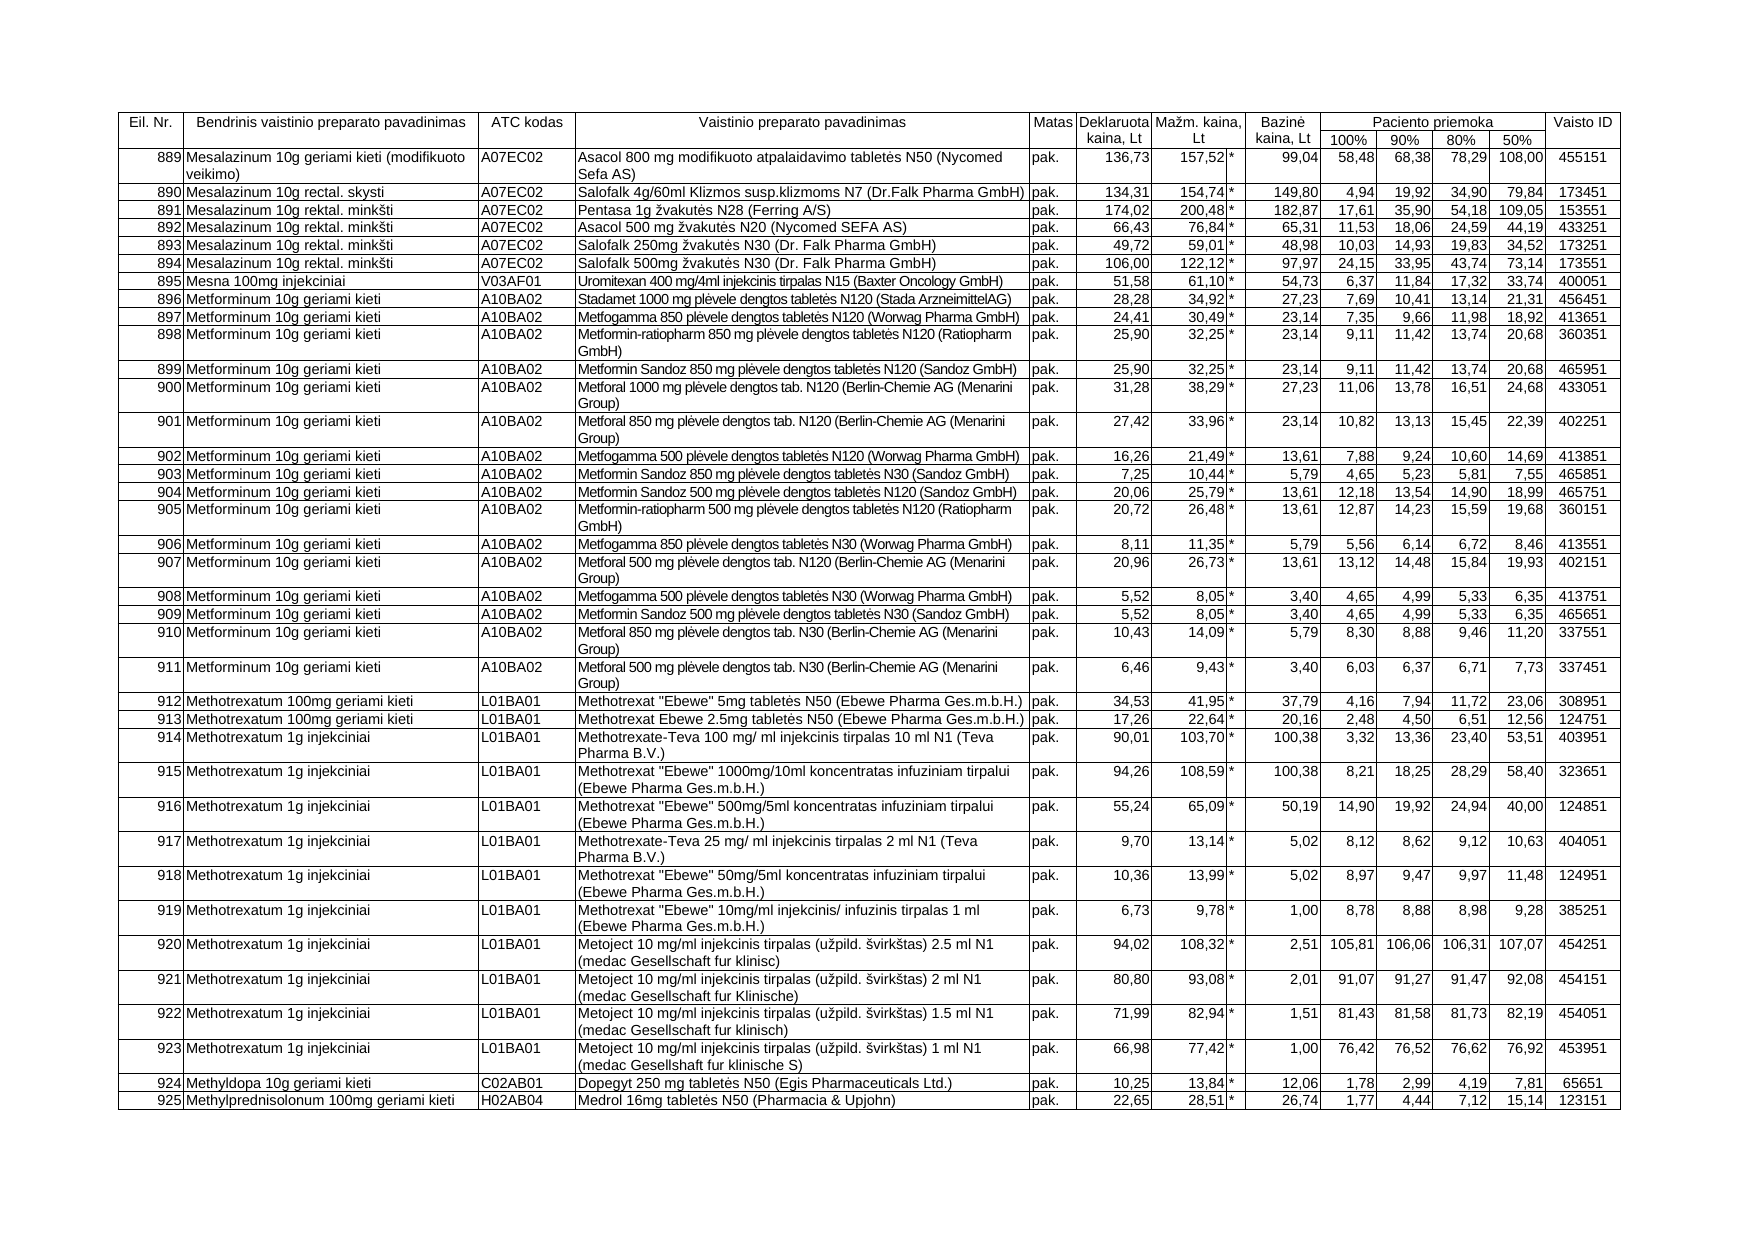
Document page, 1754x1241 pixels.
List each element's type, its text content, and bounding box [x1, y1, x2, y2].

table_cell 3,40 [1246, 658, 1320, 692]
table_cell 43,74 [1433, 255, 1489, 272]
table_cell 6,71 [1433, 658, 1489, 692]
table_cell 11,84 [1377, 273, 1432, 289]
table_cell 903 [119, 465, 183, 482]
table_cell 24,59 [1433, 219, 1489, 236]
table_cell * [1227, 1092, 1245, 1109]
table_cell 895 [119, 273, 183, 289]
table_cell 34,92 [1152, 290, 1226, 307]
table_cell 76,62 [1433, 1040, 1489, 1073]
table_cell pak. [1030, 606, 1076, 623]
table_cell 385251 [1546, 901, 1620, 935]
table_cell 911 [119, 658, 183, 692]
table_cell 82,19 [1490, 1005, 1545, 1039]
table_cell 6,35 [1490, 606, 1545, 623]
table_header Matas [1030, 113, 1076, 148]
table_cell 308951 [1546, 693, 1620, 709]
table_cell pak. [1030, 1040, 1076, 1073]
table_cell 20,16 [1246, 711, 1320, 727]
table_cell 9,70 [1077, 832, 1151, 866]
table_cell 453951 [1546, 1040, 1620, 1073]
table_cell L01BA01 [479, 832, 575, 866]
table_cell * [1227, 832, 1245, 866]
table_cell 173251 [1546, 237, 1620, 254]
table_cell 922 [119, 1005, 183, 1039]
table_header Bendrinis vaistinio preparato pavadinimas [184, 113, 478, 148]
table_cell 34,90 [1433, 184, 1489, 200]
table_cell * [1227, 201, 1245, 218]
table_header Vaisto ID [1546, 113, 1620, 148]
table_cell 10,60 [1433, 448, 1489, 464]
table_cell 465851 [1546, 465, 1620, 482]
table_cell A07EC02 [479, 149, 575, 182]
table_cell Uromitexan 400 mg/4ml injekcinis tirpalas N15 (Baxter Oncology GmbH) [576, 273, 1029, 289]
table_cell A07EC02 [479, 201, 575, 218]
table_cell 14,69 [1490, 448, 1545, 464]
table_cell Metforminum 10g geriami kieti [184, 308, 478, 325]
table_cell 8,62 [1377, 832, 1432, 866]
table_cell Methotrexate-Teva 25 mg/ ml injekcinis tirpalas 2 ml N1 (Teva Pharma B.V.) [576, 832, 1029, 866]
table_cell 93,08 [1152, 971, 1226, 1004]
table_cell * [1227, 624, 1245, 657]
table_cell 26,73 [1152, 554, 1226, 587]
table_cell A10BA02 [479, 379, 575, 412]
table_cell 79,84 [1490, 184, 1545, 200]
table_cell L01BA01 [479, 798, 575, 831]
table_cell 8,05 [1152, 606, 1226, 623]
table_cell 25,90 [1077, 361, 1151, 377]
table_cell pak. [1030, 308, 1076, 325]
table_cell 65651 [1546, 1074, 1620, 1091]
table_header Deklaruota kaina, Lt [1077, 113, 1151, 148]
table_cell 907 [119, 554, 183, 587]
table_cell 27,23 [1246, 379, 1320, 412]
table_cell 900 [119, 379, 183, 412]
table_cell Methotrexat "Ebewe" 1000mg/10ml koncentratas infuziniam tirpalui (Ebewe Pharma Ges.m.b.H.) [576, 763, 1029, 797]
table_cell 2,01 [1246, 971, 1320, 1004]
table_cell L01BA01 [479, 936, 575, 969]
table_cell 4,94 [1321, 184, 1376, 200]
table_cell A10BA02 [479, 413, 575, 447]
table_cell Methotrexatum 100mg geriami kieti [184, 693, 478, 709]
table_header ATC kodas [479, 113, 575, 148]
table_cell 15,14 [1490, 1092, 1545, 1109]
table_cell 413751 [1546, 588, 1620, 605]
table_cell 912 [119, 693, 183, 709]
table_cell 915 [119, 763, 183, 797]
table_cell A10BA02 [479, 483, 575, 500]
table_cell L01BA01 [479, 867, 575, 900]
table_cell 9,46 [1433, 624, 1489, 657]
table_cell 28,28 [1077, 290, 1151, 307]
table_cell 6,37 [1377, 658, 1432, 692]
table_cell * [1227, 413, 1245, 447]
table_cell 894 [119, 255, 183, 272]
table_cell L01BA01 [479, 1040, 575, 1073]
table_cell * [1227, 606, 1245, 623]
table_cell 1,77 [1321, 1092, 1376, 1109]
table_cell 11,06 [1321, 379, 1376, 412]
table_cell * [1227, 729, 1245, 762]
table_cell 5,81 [1433, 465, 1489, 482]
table_cell Methotrexatum 1g injekciniai [184, 763, 478, 797]
table_cell 35,90 [1377, 201, 1432, 218]
table_cell 82,94 [1152, 1005, 1226, 1039]
table_cell Methotrexate-Teva 100 mg/ ml injekcinis tirpalas 10 ml N1 (Teva Pharma B.V.) [576, 729, 1029, 762]
table_cell 13,54 [1377, 483, 1432, 500]
table_cell 37,79 [1246, 693, 1320, 709]
table_cell 9,78 [1152, 901, 1226, 935]
table_header Vaistinio preparato pavadinimas [576, 113, 1029, 148]
table_cell pak. [1030, 219, 1076, 236]
table_header Bazinė kaina, Lt [1246, 113, 1320, 148]
table_cell 9,47 [1377, 867, 1432, 900]
table_cell * [1227, 483, 1245, 500]
table_cell 66,43 [1077, 219, 1151, 236]
table_cell pak. [1030, 237, 1076, 254]
table_cell Stadamet 1000 mg plėvele dengtos tabletės N120 (Stada ArzneimittelAG) [576, 290, 1029, 307]
table_cell 103,70 [1152, 729, 1226, 762]
table_cell 5,79 [1246, 624, 1320, 657]
table_cell 78,29 [1433, 149, 1489, 182]
table_cell pak. [1030, 693, 1076, 709]
table_cell 9,11 [1321, 326, 1376, 359]
table_cell 403951 [1546, 729, 1620, 762]
table_cell 59,01 [1152, 237, 1226, 254]
table_cell A10BA02 [479, 448, 575, 464]
table_cell pak. [1030, 1074, 1076, 1091]
table_cell 97,97 [1246, 255, 1320, 272]
table_cell Metforal 850 mg plėvele dengtos tab. N30 (Berlin-Chemie AG (Menarini Group) [576, 624, 1029, 657]
table_cell pak. [1030, 658, 1076, 692]
table_cell 157,52 [1152, 149, 1226, 182]
table_cell pak. [1030, 201, 1076, 218]
table_cell Methotrexatum 1g injekciniai [184, 1040, 478, 1073]
table_cell * [1227, 588, 1245, 605]
table_cell 149,80 [1246, 184, 1320, 200]
table_cell 10,44 [1152, 465, 1226, 482]
table_cell pak. [1030, 290, 1076, 307]
table_cell Methotrexat Ebewe 2.5mg tabletės N50 (Ebewe Pharma Ges.m.b.H.) [576, 711, 1029, 727]
table_cell 173451 [1546, 184, 1620, 200]
table_cell 904 [119, 483, 183, 500]
table_cell 34,53 [1077, 693, 1151, 709]
table_cell Methotrexatum 1g injekciniai [184, 798, 478, 831]
table_cell 65,09 [1152, 798, 1226, 831]
table_cell Mesalazinum 10g geriami kieti (modifikuoto veikimo) [184, 149, 478, 182]
table_cell 11,42 [1377, 361, 1432, 377]
table_cell 76,84 [1152, 219, 1226, 236]
table_cell 910 [119, 624, 183, 657]
table_cell 134,31 [1077, 184, 1151, 200]
table_cell 54,18 [1433, 201, 1489, 218]
table_cell A10BA02 [479, 624, 575, 657]
table_cell 897 [119, 308, 183, 325]
table_cell 12,87 [1321, 501, 1376, 534]
table_cell 4,65 [1321, 588, 1376, 605]
table_cell 14,23 [1377, 501, 1432, 534]
table_cell pak. [1030, 273, 1076, 289]
table_cell 23,14 [1246, 308, 1320, 325]
table_cell * [1227, 448, 1245, 464]
table_cell 153551 [1546, 201, 1620, 218]
table_cell 81,43 [1321, 1005, 1376, 1039]
table_cell 13,36 [1377, 729, 1432, 762]
table_cell 182,87 [1246, 201, 1320, 218]
table_cell Metforminum 10g geriami kieti [184, 624, 478, 657]
table_cell 18,99 [1490, 483, 1545, 500]
table_cell 124751 [1546, 711, 1620, 727]
table_cell 50% [1490, 131, 1545, 148]
table_cell Methylprednisolonum 100mg geriami kieti [184, 1092, 478, 1109]
table_cell 337451 [1546, 658, 1620, 692]
table_cell 4,44 [1377, 1092, 1432, 1109]
table_cell 18,06 [1377, 219, 1432, 236]
table_cell 22,65 [1077, 1092, 1151, 1109]
table_cell 12,06 [1246, 1074, 1320, 1091]
table_cell 8,88 [1377, 901, 1432, 935]
table_cell 7,73 [1490, 658, 1545, 692]
table_cell 902 [119, 448, 183, 464]
table_cell 105,81 [1321, 936, 1376, 969]
table_cell 891 [119, 201, 183, 218]
table_cell 54,73 [1246, 273, 1320, 289]
table_cell 10,36 [1077, 867, 1151, 900]
table_cell * [1227, 1005, 1245, 1039]
table_cell 49,72 [1077, 237, 1151, 254]
table_cell 454251 [1546, 936, 1620, 969]
table_cell 1,00 [1246, 901, 1320, 935]
table_cell 73,14 [1490, 255, 1545, 272]
table_cell * [1227, 536, 1245, 552]
table_cell 4,50 [1377, 711, 1432, 727]
table_cell 7,94 [1377, 693, 1432, 709]
table_cell 10,82 [1321, 413, 1376, 447]
table_cell C02AB01 [479, 1074, 575, 1091]
table_cell 360351 [1546, 326, 1620, 359]
table_cell 40,00 [1490, 798, 1545, 831]
table_cell 71,99 [1077, 1005, 1151, 1039]
table_cell 124951 [1546, 867, 1620, 900]
table_cell 200,48 [1152, 201, 1226, 218]
table_cell 892 [119, 219, 183, 236]
table_cell 24,15 [1321, 255, 1376, 272]
table_cell 19,92 [1377, 798, 1432, 831]
table_cell 24,41 [1077, 308, 1151, 325]
table_cell 23,06 [1490, 693, 1545, 709]
table_cell 90% [1377, 131, 1432, 148]
table_cell Asacol 800 mg modifikuoto atpalaidavimo tabletės N50 (Nycomed Sefa AS) [576, 149, 1029, 182]
table_cell 68,38 [1377, 149, 1432, 182]
table_cell Metformin Sandoz 500 mg plėvele dengtos tabletės N30 (Sandoz GmbH) [576, 606, 1029, 623]
table_cell A10BA02 [479, 606, 575, 623]
table_cell 4,65 [1321, 606, 1376, 623]
table_cell L01BA01 [479, 1005, 575, 1039]
table_cell Methotrexat "Ebewe" 500mg/5ml koncentratas infuziniam tirpalui (Ebewe Pharma Ges.m.b.H.) [576, 798, 1029, 831]
table_cell Salofalk 4g/60ml Klizmos susp.klizmoms N7 (Dr.Falk Pharma GmbH) [576, 184, 1029, 200]
table_cell 106,06 [1377, 936, 1432, 969]
table_cell pak. [1030, 711, 1076, 727]
table_cell Metforal 1000 mg plėvele dengtos tab. N120 (Berlin-Chemie AG (Menarini Group) [576, 379, 1029, 412]
table_cell A10BA02 [479, 308, 575, 325]
table_cell A10BA02 [479, 536, 575, 552]
table_cell 41,95 [1152, 693, 1226, 709]
table_cell L01BA01 [479, 901, 575, 935]
table_cell 58,48 [1321, 149, 1376, 182]
table_cell 58,40 [1490, 763, 1545, 797]
table_header Paciento priemoka [1321, 113, 1545, 130]
table_cell Methotrexatum 100mg geriami kieti [184, 711, 478, 727]
table_cell Metforal 500 mg plėvele dengtos tab. N30 (Berlin-Chemie AG (Menarini Group) [576, 658, 1029, 692]
table_cell 11,20 [1490, 624, 1545, 657]
table_cell pak. [1030, 1092, 1076, 1109]
table_cell 6,03 [1321, 658, 1376, 692]
table_cell 5,33 [1433, 606, 1489, 623]
table_cell Mesalazinum 10g rectal. skysti [184, 184, 478, 200]
table_cell 100,38 [1246, 729, 1320, 762]
table_cell 32,25 [1152, 361, 1226, 377]
table_cell Metoject 10 mg/ml injekcinis tirpalas (užpild. švirkštas) 2 ml N1 (medac Gesellschaft fur Klinische) [576, 971, 1029, 1004]
table_cell 13,14 [1433, 290, 1489, 307]
table_cell 24,94 [1433, 798, 1489, 831]
table_cell 919 [119, 901, 183, 935]
table_cell Metforminum 10g geriami kieti [184, 448, 478, 464]
table_cell 11,53 [1321, 219, 1376, 236]
table_cell 5,56 [1321, 536, 1376, 552]
table_cell 455151 [1546, 149, 1620, 182]
table_cell Methotrexat "Ebewe" 5mg tabletės N50 (Ebewe Pharma Ges.m.b.H.) [576, 693, 1029, 709]
table_cell * [1227, 693, 1245, 709]
table_cell * [1227, 1040, 1245, 1073]
table_cell 465951 [1546, 361, 1620, 377]
table_cell 3,32 [1321, 729, 1376, 762]
table_cell pak. [1030, 936, 1076, 969]
table_cell 15,45 [1433, 413, 1489, 447]
table_cell 23,14 [1246, 361, 1320, 377]
table_cell * [1227, 379, 1245, 412]
table_cell 14,90 [1433, 483, 1489, 500]
table_cell 8,21 [1321, 763, 1376, 797]
table_cell 23,40 [1433, 729, 1489, 762]
table_cell Metformin Sandoz 850 mg plėvele dengtos tabletės N30 (Sandoz GmbH) [576, 465, 1029, 482]
table_cell 920 [119, 936, 183, 969]
table_cell V03AF01 [479, 273, 575, 289]
table_cell Metforminum 10g geriami kieti [184, 326, 478, 359]
table_cell A07EC02 [479, 255, 575, 272]
table_cell pak. [1030, 971, 1076, 1004]
table_cell 33,96 [1152, 413, 1226, 447]
table_cell * [1227, 658, 1245, 692]
table_cell Asacol 500 mg žvakutės N20 (Nycomed SEFA AS) [576, 219, 1029, 236]
table_cell 28,51 [1152, 1092, 1226, 1109]
table_cell pak. [1030, 379, 1076, 412]
table_cell A10BA02 [479, 501, 575, 534]
table_cell 17,32 [1433, 273, 1489, 289]
table_cell 921 [119, 971, 183, 1004]
table_cell 923 [119, 1040, 183, 1073]
table_header Eil. Nr. [119, 113, 183, 148]
table_cell 80% [1433, 131, 1489, 148]
table_cell 30,49 [1152, 308, 1226, 325]
table_cell 21,31 [1490, 290, 1545, 307]
table_cell pak. [1030, 554, 1076, 587]
table_cell 100% [1321, 131, 1376, 148]
table_cell 108,00 [1490, 149, 1545, 182]
table_cell 106,31 [1433, 936, 1489, 969]
table_cell A10BA02 [479, 658, 575, 692]
table_cell pak. [1030, 255, 1076, 272]
table_cell 61,10 [1152, 273, 1226, 289]
table_cell * [1227, 273, 1245, 289]
table_cell 5,52 [1077, 588, 1151, 605]
table_cell pak. [1030, 361, 1076, 377]
table_cell 433251 [1546, 219, 1620, 236]
table_cell 32,25 [1152, 326, 1226, 359]
table_cell 136,73 [1077, 149, 1151, 182]
table_cell * [1227, 867, 1245, 900]
table_cell 80,80 [1077, 971, 1151, 1004]
table_cell Metforal 500 mg plėvele dengtos tab. N120 (Berlin-Chemie AG (Menarini Group) [576, 554, 1029, 587]
table_cell 94,26 [1077, 763, 1151, 797]
table_cell 360151 [1546, 501, 1620, 534]
table_cell 13,78 [1377, 379, 1432, 412]
table_cell 8,46 [1490, 536, 1545, 552]
table_cell 11,35 [1152, 536, 1226, 552]
table_cell Methotrexat "Ebewe" 10mg/ml injekcinis/ infuzinis tirpalas 1 ml (Ebewe Pharma Ges.m.b.H.) [576, 901, 1029, 935]
table_cell 898 [119, 326, 183, 359]
table_cell 916 [119, 798, 183, 831]
table_cell 7,88 [1321, 448, 1376, 464]
table_cell 7,12 [1433, 1092, 1489, 1109]
table_cell 99,04 [1246, 149, 1320, 182]
table_cell 917 [119, 832, 183, 866]
table_cell 109,05 [1490, 201, 1545, 218]
table_cell 94,02 [1077, 936, 1151, 969]
table_cell 17,26 [1077, 711, 1151, 727]
table_cell 1,00 [1246, 1040, 1320, 1073]
table_cell 26,48 [1152, 501, 1226, 534]
table_cell 122,12 [1152, 255, 1226, 272]
table_cell Metfogamma 500 plėvele dengtos tabletės N30 (Worwag Pharma GmbH) [576, 588, 1029, 605]
table_cell 91,27 [1377, 971, 1432, 1004]
table_cell 9,11 [1321, 361, 1376, 377]
table_cell 13,84 [1152, 1074, 1226, 1091]
table_cell 16,26 [1077, 448, 1151, 464]
table_cell 23,14 [1246, 326, 1320, 359]
table_cell 4,99 [1377, 588, 1432, 605]
table_cell Salofalk 500mg žvakutės N30 (Dr. Falk Pharma GmbH) [576, 255, 1029, 272]
table_cell Methotrexatum 1g injekciniai [184, 1005, 478, 1039]
table_cell * [1227, 149, 1245, 182]
table_cell 456451 [1546, 290, 1620, 307]
table_cell pak. [1030, 729, 1076, 762]
table_cell 11,72 [1433, 693, 1489, 709]
table_cell 8,12 [1321, 832, 1376, 866]
table_cell 10,41 [1377, 290, 1432, 307]
table_cell 19,68 [1490, 501, 1545, 534]
table_cell 81,73 [1433, 1005, 1489, 1039]
table_cell 337551 [1546, 624, 1620, 657]
table_cell Methotrexatum 1g injekciniai [184, 729, 478, 762]
table_cell 106,00 [1077, 255, 1151, 272]
table_cell pak. [1030, 413, 1076, 447]
table_cell 13,61 [1246, 483, 1320, 500]
table_cell 454051 [1546, 1005, 1620, 1039]
table_cell H02AB04 [479, 1092, 575, 1109]
table_cell A07EC02 [479, 219, 575, 236]
table_cell 14,90 [1321, 798, 1376, 831]
table_cell 889 [119, 149, 183, 182]
table_cell 10,03 [1321, 237, 1376, 254]
table_cell * [1227, 326, 1245, 359]
table_cell 13,61 [1246, 448, 1320, 464]
table_cell 24,68 [1490, 379, 1545, 412]
table_cell 323651 [1546, 763, 1620, 797]
table_cell A07EC02 [479, 237, 575, 254]
table_cell 154,74 [1152, 184, 1226, 200]
table_cell 906 [119, 536, 183, 552]
table_cell 402151 [1546, 554, 1620, 587]
table_cell 107,07 [1490, 936, 1545, 969]
table_cell 76,92 [1490, 1040, 1545, 1073]
table_cell 9,97 [1433, 867, 1489, 900]
table_cell 19,93 [1490, 554, 1545, 587]
table_cell pak. [1030, 798, 1076, 831]
table_cell 5,79 [1246, 536, 1320, 552]
table_cell Metforminum 10g geriami kieti [184, 658, 478, 692]
table_cell 9,66 [1377, 308, 1432, 325]
table_cell * [1227, 219, 1245, 236]
table_cell 22,64 [1152, 711, 1226, 727]
table_cell 27,23 [1246, 290, 1320, 307]
table_cell 11,42 [1377, 326, 1432, 359]
table_cell 10,43 [1077, 624, 1151, 657]
table_cell 5,23 [1377, 465, 1432, 482]
table_cell 14,48 [1377, 554, 1432, 587]
table_cell pak. [1030, 149, 1076, 182]
table_cell * [1227, 465, 1245, 482]
table_cell 5,33 [1433, 588, 1489, 605]
table_cell Metforminum 10g geriami kieti [184, 588, 478, 605]
table_cell Metoject 10 mg/ml injekcinis tirpalas (užpild. švirkštas) 1 ml N1 (medac Gesellshaft fur klinische S) [576, 1040, 1029, 1073]
table_cell * [1227, 1074, 1245, 1091]
table_cell Pentasa 1g žvakutės N28 (Ferring A/S) [576, 201, 1029, 218]
table_cell A10BA02 [479, 588, 575, 605]
table_cell pak. [1030, 326, 1076, 359]
table_cell pak. [1030, 184, 1076, 200]
table_cell 6,51 [1433, 711, 1489, 727]
table_cell 13,74 [1433, 361, 1489, 377]
table_cell 914 [119, 729, 183, 762]
table_cell 413851 [1546, 448, 1620, 464]
table_cell 17,61 [1321, 201, 1376, 218]
table_cell * [1227, 501, 1245, 534]
table_cell 174,02 [1077, 201, 1151, 218]
table_cell 20,68 [1490, 361, 1545, 377]
table_cell Metoject 10 mg/ml injekcinis tirpalas (užpild. švirkštas) 1.5 ml N1 (medac Gesellschaft fur klinisch) [576, 1005, 1029, 1039]
table_cell 413551 [1546, 536, 1620, 552]
table_cell 10,25 [1077, 1074, 1151, 1091]
table_cell 6,37 [1321, 273, 1376, 289]
table_cell 7,25 [1077, 465, 1151, 482]
table_cell 6,35 [1490, 588, 1545, 605]
table_cell A07EC02 [479, 184, 575, 200]
table_cell * [1227, 901, 1245, 935]
table_cell 13,12 [1321, 554, 1376, 587]
table_cell 9,12 [1433, 832, 1489, 866]
table_cell 4,99 [1377, 606, 1432, 623]
table_cell 66,98 [1077, 1040, 1151, 1073]
table_cell 4,19 [1433, 1074, 1489, 1091]
table_cell 76,52 [1377, 1040, 1432, 1073]
table_cell * [1227, 361, 1245, 377]
table_cell A10BA02 [479, 554, 575, 587]
table_cell 14,09 [1152, 624, 1226, 657]
table_cell 44,19 [1490, 219, 1545, 236]
table_cell 22,39 [1490, 413, 1545, 447]
table_cell 8,30 [1321, 624, 1376, 657]
table_cell Methotrexatum 1g injekciniai [184, 971, 478, 1004]
table_cell Metformin-ratiopharm 500 mg plėvele dengtos tabletės N120 (Ratiopharm GmbH) [576, 501, 1029, 534]
table_cell 2,51 [1246, 936, 1320, 969]
table_cell 4,16 [1321, 693, 1376, 709]
table_cell pak. [1030, 483, 1076, 500]
table_cell 10,63 [1490, 832, 1545, 866]
table_cell 4,65 [1321, 465, 1376, 482]
table_cell pak. [1030, 624, 1076, 657]
table_cell 6,73 [1077, 901, 1151, 935]
table_cell 901 [119, 413, 183, 447]
table_cell 7,35 [1321, 308, 1376, 325]
table_cell Mesna 100mg injekciniai [184, 273, 478, 289]
table_cell Salofalk 250mg žvakutės N30 (Dr. Falk Pharma GmbH) [576, 237, 1029, 254]
table_cell 14,93 [1377, 237, 1432, 254]
table_cell 905 [119, 501, 183, 534]
table_cell 23,14 [1246, 413, 1320, 447]
table_cell 2,99 [1377, 1074, 1432, 1091]
table_cell Mesalazinum 10g rektal. minkšti [184, 237, 478, 254]
table_cell Mesalazinum 10g rektal. minkšti [184, 255, 478, 272]
table_cell Methotrexatum 1g injekciniai [184, 901, 478, 935]
table_cell * [1227, 290, 1245, 307]
table_cell 3,40 [1246, 606, 1320, 623]
table_cell L01BA01 [479, 763, 575, 797]
table_cell 21,49 [1152, 448, 1226, 464]
table_cell Metformin Sandoz 500 mg plėvele dengtos tabletės N120 (Sandoz GmbH) [576, 483, 1029, 500]
table_cell * [1227, 554, 1245, 587]
table_cell 918 [119, 867, 183, 900]
table_cell pak. [1030, 501, 1076, 534]
table_cell 19,92 [1377, 184, 1432, 200]
table_cell 13,14 [1152, 832, 1226, 866]
table_cell 6,72 [1433, 536, 1489, 552]
table_cell pak. [1030, 867, 1076, 900]
table_cell 173551 [1546, 255, 1620, 272]
table_cell Metfogamma 850 plėvele dengtos tabletės N30 (Worwag Pharma GmbH) [576, 536, 1029, 552]
table_cell 3,40 [1246, 588, 1320, 605]
table_cell * [1227, 763, 1245, 797]
table_cell 55,24 [1077, 798, 1151, 831]
table_cell 908 [119, 588, 183, 605]
table_cell 5,02 [1246, 832, 1320, 866]
table_cell 92,08 [1490, 971, 1545, 1004]
table_cell 909 [119, 606, 183, 623]
table_cell 1,51 [1246, 1005, 1320, 1039]
table_cell 31,28 [1077, 379, 1151, 412]
table_cell 5,79 [1246, 465, 1320, 482]
table_cell Metforminum 10g geriami kieti [184, 465, 478, 482]
table_cell * [1227, 184, 1245, 200]
table_cell Metformin Sandoz 850 mg plėvele dengtos tabletės N120 (Sandoz GmbH) [576, 361, 1029, 377]
table_cell 2,48 [1321, 711, 1376, 727]
table_cell 50,19 [1246, 798, 1320, 831]
table_cell 925 [119, 1092, 183, 1109]
table_cell Methotrexatum 1g injekciniai [184, 867, 478, 900]
table_cell Mesalazinum 10g rektal. minkšti [184, 201, 478, 218]
table_cell 20,68 [1490, 326, 1545, 359]
table_cell A10BA02 [479, 290, 575, 307]
table_cell L01BA01 [479, 729, 575, 762]
table_cell pak. [1030, 832, 1076, 866]
table_cell A10BA02 [479, 465, 575, 482]
table_cell 12,56 [1490, 711, 1545, 727]
table_cell 77,42 [1152, 1040, 1226, 1073]
table_cell Metforal 850 mg plėvele dengtos tab. N120 (Berlin-Chemie AG (Menarini Group) [576, 413, 1029, 447]
table_cell 26,74 [1246, 1092, 1320, 1109]
table_cell 18,25 [1377, 763, 1432, 797]
table_cell pak. [1030, 448, 1076, 464]
table_cell 34,52 [1490, 237, 1545, 254]
table_cell 19,83 [1433, 237, 1489, 254]
table_cell 12,18 [1321, 483, 1376, 500]
table_cell 15,84 [1433, 554, 1489, 587]
table_cell 8,11 [1077, 536, 1151, 552]
table_cell 8,05 [1152, 588, 1226, 605]
table_cell 924 [119, 1074, 183, 1091]
table_cell 123151 [1546, 1092, 1620, 1109]
table_cell A10BA02 [479, 361, 575, 377]
table_cell 20,96 [1077, 554, 1151, 587]
table_cell 413651 [1546, 308, 1620, 325]
table_cell 1,78 [1321, 1074, 1376, 1091]
table_cell 454151 [1546, 971, 1620, 1004]
table_cell 893 [119, 237, 183, 254]
table_cell pak. [1030, 763, 1076, 797]
table_cell 48,98 [1246, 237, 1320, 254]
table_cell 91,07 [1321, 971, 1376, 1004]
table_cell 7,81 [1490, 1074, 1545, 1091]
table_cell Metforminum 10g geriami kieti [184, 501, 478, 534]
table_cell L01BA01 [479, 693, 575, 709]
table_cell Methotrexatum 1g injekciniai [184, 936, 478, 969]
table_cell * [1227, 971, 1245, 1004]
table_cell 33,95 [1377, 255, 1432, 272]
table_cell * [1227, 308, 1245, 325]
table_cell 90,01 [1077, 729, 1151, 762]
table_cell 8,88 [1377, 624, 1432, 657]
table_cell Metformin-ratiopharm 850 mg plėvele dengtos tabletės N120 (Ratiopharm GmbH) [576, 326, 1029, 359]
table_cell Medrol 16mg tabletės N50 (Pharmacia & Upjohn) [576, 1092, 1029, 1109]
table_cell 16,51 [1433, 379, 1489, 412]
table_cell 18,92 [1490, 308, 1545, 325]
table_cell pak. [1030, 1005, 1076, 1039]
table_cell 5,52 [1077, 606, 1151, 623]
table_cell 465651 [1546, 606, 1620, 623]
table_cell Metforminum 10g geriami kieti [184, 361, 478, 377]
table_cell 896 [119, 290, 183, 307]
table_cell 404051 [1546, 832, 1620, 866]
table_cell 8,98 [1433, 901, 1489, 935]
table_cell A10BA02 [479, 326, 575, 359]
table_cell L01BA01 [479, 971, 575, 1004]
table_cell 20,06 [1077, 483, 1151, 500]
table_cell 33,74 [1490, 273, 1545, 289]
table_cell Metforminum 10g geriami kieti [184, 413, 478, 447]
table_cell Mesalazinum 10g rektal. minkšti [184, 219, 478, 236]
table_cell * [1227, 798, 1245, 831]
table_cell pak. [1030, 901, 1076, 935]
table_cell * [1227, 711, 1245, 727]
table_cell Methyldopa 10g geriami kieti [184, 1074, 478, 1091]
table_cell 108,32 [1152, 936, 1226, 969]
table_cell Metforminum 10g geriami kieti [184, 483, 478, 500]
table_cell 5,02 [1246, 867, 1320, 900]
table_cell 11,48 [1490, 867, 1545, 900]
table_cell 108,59 [1152, 763, 1226, 797]
table_cell 8,97 [1321, 867, 1376, 900]
table_cell 899 [119, 361, 183, 377]
table_cell 28,29 [1433, 763, 1489, 797]
table_cell 38,29 [1152, 379, 1226, 412]
table_cell Methotrexat "Ebewe" 50mg/5ml koncentratas infuziniam tirpalui (Ebewe Pharma Ges.m.b.H.) [576, 867, 1029, 900]
table_cell 51,58 [1077, 273, 1151, 289]
table_cell 13,13 [1377, 413, 1432, 447]
table_cell * [1227, 237, 1245, 254]
table_cell Dopegyt 250 mg tabletės N50 (Egis Pharmaceuticals Ltd.) [576, 1074, 1029, 1091]
table_cell * [1227, 936, 1245, 969]
table_cell 27,42 [1077, 413, 1151, 447]
table_cell pak. [1030, 465, 1076, 482]
table_cell Metfogamma 850 plėvele dengtos tabletės N120 (Worwag Pharma GmbH) [576, 308, 1029, 325]
table_cell 9,24 [1377, 448, 1432, 464]
table_cell 76,42 [1321, 1040, 1376, 1073]
table_cell 8,78 [1321, 901, 1376, 935]
table_cell 7,69 [1321, 290, 1376, 307]
table_cell 13,99 [1152, 867, 1226, 900]
table_cell Metforminum 10g geriami kieti [184, 606, 478, 623]
table_cell 124851 [1546, 798, 1620, 831]
table_cell 6,46 [1077, 658, 1151, 692]
table_cell Metforminum 10g geriami kieti [184, 379, 478, 412]
table_cell 465751 [1546, 483, 1620, 500]
table_cell 11,98 [1433, 308, 1489, 325]
table_cell 913 [119, 711, 183, 727]
table_cell 433051 [1546, 379, 1620, 412]
table_cell Metforminum 10g geriami kieti [184, 554, 478, 587]
table_cell 400051 [1546, 273, 1620, 289]
table_cell 7,55 [1490, 465, 1545, 482]
table_cell Metfogamma 500 plėvele dengtos tabletės N120 (Worwag Pharma GmbH) [576, 448, 1029, 464]
table_cell 6,14 [1377, 536, 1432, 552]
table_cell 9,43 [1152, 658, 1226, 692]
table_cell 13,74 [1433, 326, 1489, 359]
table_cell 9,28 [1490, 901, 1545, 935]
table_cell Metoject 10 mg/ml injekcinis tirpalas (užpild. švirkštas) 2.5 ml N1 (medac Gesellschaft fur klinisc) [576, 936, 1029, 969]
table_cell Methotrexatum 1g injekciniai [184, 832, 478, 866]
table_cell 25,79 [1152, 483, 1226, 500]
table_cell 25,90 [1077, 326, 1151, 359]
table_cell Metforminum 10g geriami kieti [184, 536, 478, 552]
table_cell 13,61 [1246, 554, 1320, 587]
table_cell 20,72 [1077, 501, 1151, 534]
table_cell 91,47 [1433, 971, 1489, 1004]
table_cell 81,58 [1377, 1005, 1432, 1039]
table_cell 100,38 [1246, 763, 1320, 797]
table_cell 53,51 [1490, 729, 1545, 762]
table_cell * [1227, 255, 1245, 272]
table_header Mažm. kaina, Lt [1152, 113, 1245, 148]
table_cell Metforminum 10g geriami kieti [184, 290, 478, 307]
table_cell 890 [119, 184, 183, 200]
table_cell pak. [1030, 588, 1076, 605]
table_cell pak. [1030, 536, 1076, 552]
table_cell 15,59 [1433, 501, 1489, 534]
table_cell 13,61 [1246, 501, 1320, 534]
table_cell 402251 [1546, 413, 1620, 447]
table_cell 65,31 [1246, 219, 1320, 236]
table_cell L01BA01 [479, 711, 575, 727]
